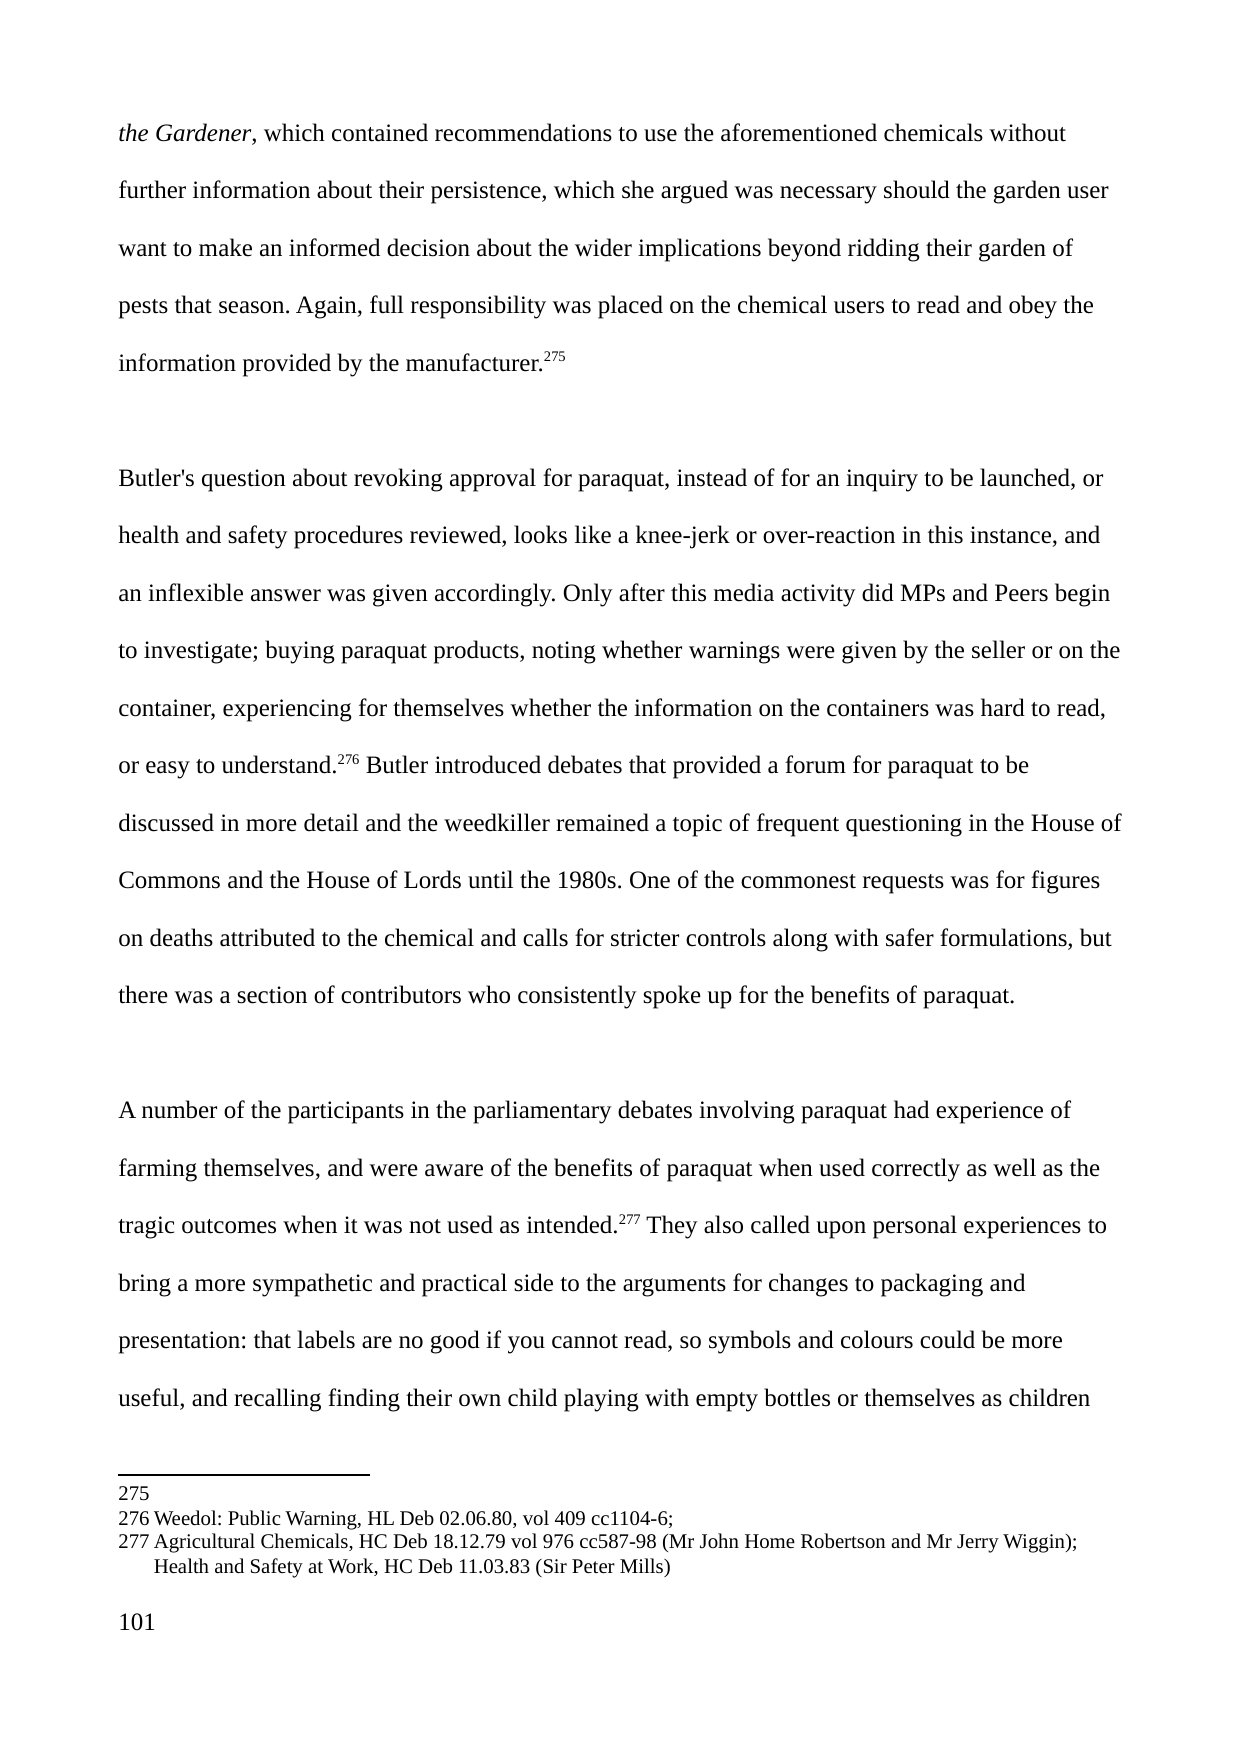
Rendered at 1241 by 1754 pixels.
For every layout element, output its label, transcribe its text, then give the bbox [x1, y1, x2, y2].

text Agricultural Chemicals, HC Deb 18.12.79 vol 976 cc587-98 (Mr John Home Robertson and Mr Jerry Wiggin); Health and Safety at Work, HC Deb 11.03.83 (Sir Peter Mills) [118, 1529, 1122, 1578]
text the Gardener, which contained recommendations to use the aforementioned chemicals without further information about their persistence, which she argued was necessary should the garden user want to make an informed decision about the wider implications beyond ridding their garden of pests that season. Again, full responsibility was placed on the chemical users to read and obey the information provided by the manufacturer. [118, 118, 1122, 377]
text A number of the participants in the parliamentary debates involving paraquat had experience of farming themselves, and were aware of the benefits of paraquat when used correctly as well as the tragic outcomes when it was not used as intended. They also called upon personal experiences to bring a more sympathetic and practical side to the arguments for changes to packaging and presentation: that labels are no good if you cannot read, so symbols and colours could be more useful, and recalling finding their own child playing with empty bottles or themselves as children [118, 1096, 1122, 1412]
text Weedol: Public Warning, HL Deb 02.06.80, vol 409 cc1104-6; [118, 1505, 1122, 1529]
text Butler's question about revoking approval for paraquat, instead of for an inquiry to be launched, or health and safety procedures reviewed, looks like a knee-jerk or over-reaction in this instance, and an inflexible answer was given accordingly. Only after this media activity did MPs and Peers begin to investigate; buying paraquat products, noting whether warnings were given by the seller or on the container, experiencing for themselves whether the information on the containers was hard to read, or easy to understand. Butler introduced debates that provided a forum for paraquat to be discussed in more detail and the weedkiller remained a topic of frequent questioning in the House of Commons and the House of Lords until the 1980s. One of the commonest requests was for figures on deaths attributed to the chemical and calls for stricter controls along with safer formulations, but there was a section of contributors who consistently spoke up for the benefits of paraquat. [118, 463, 1122, 1009]
